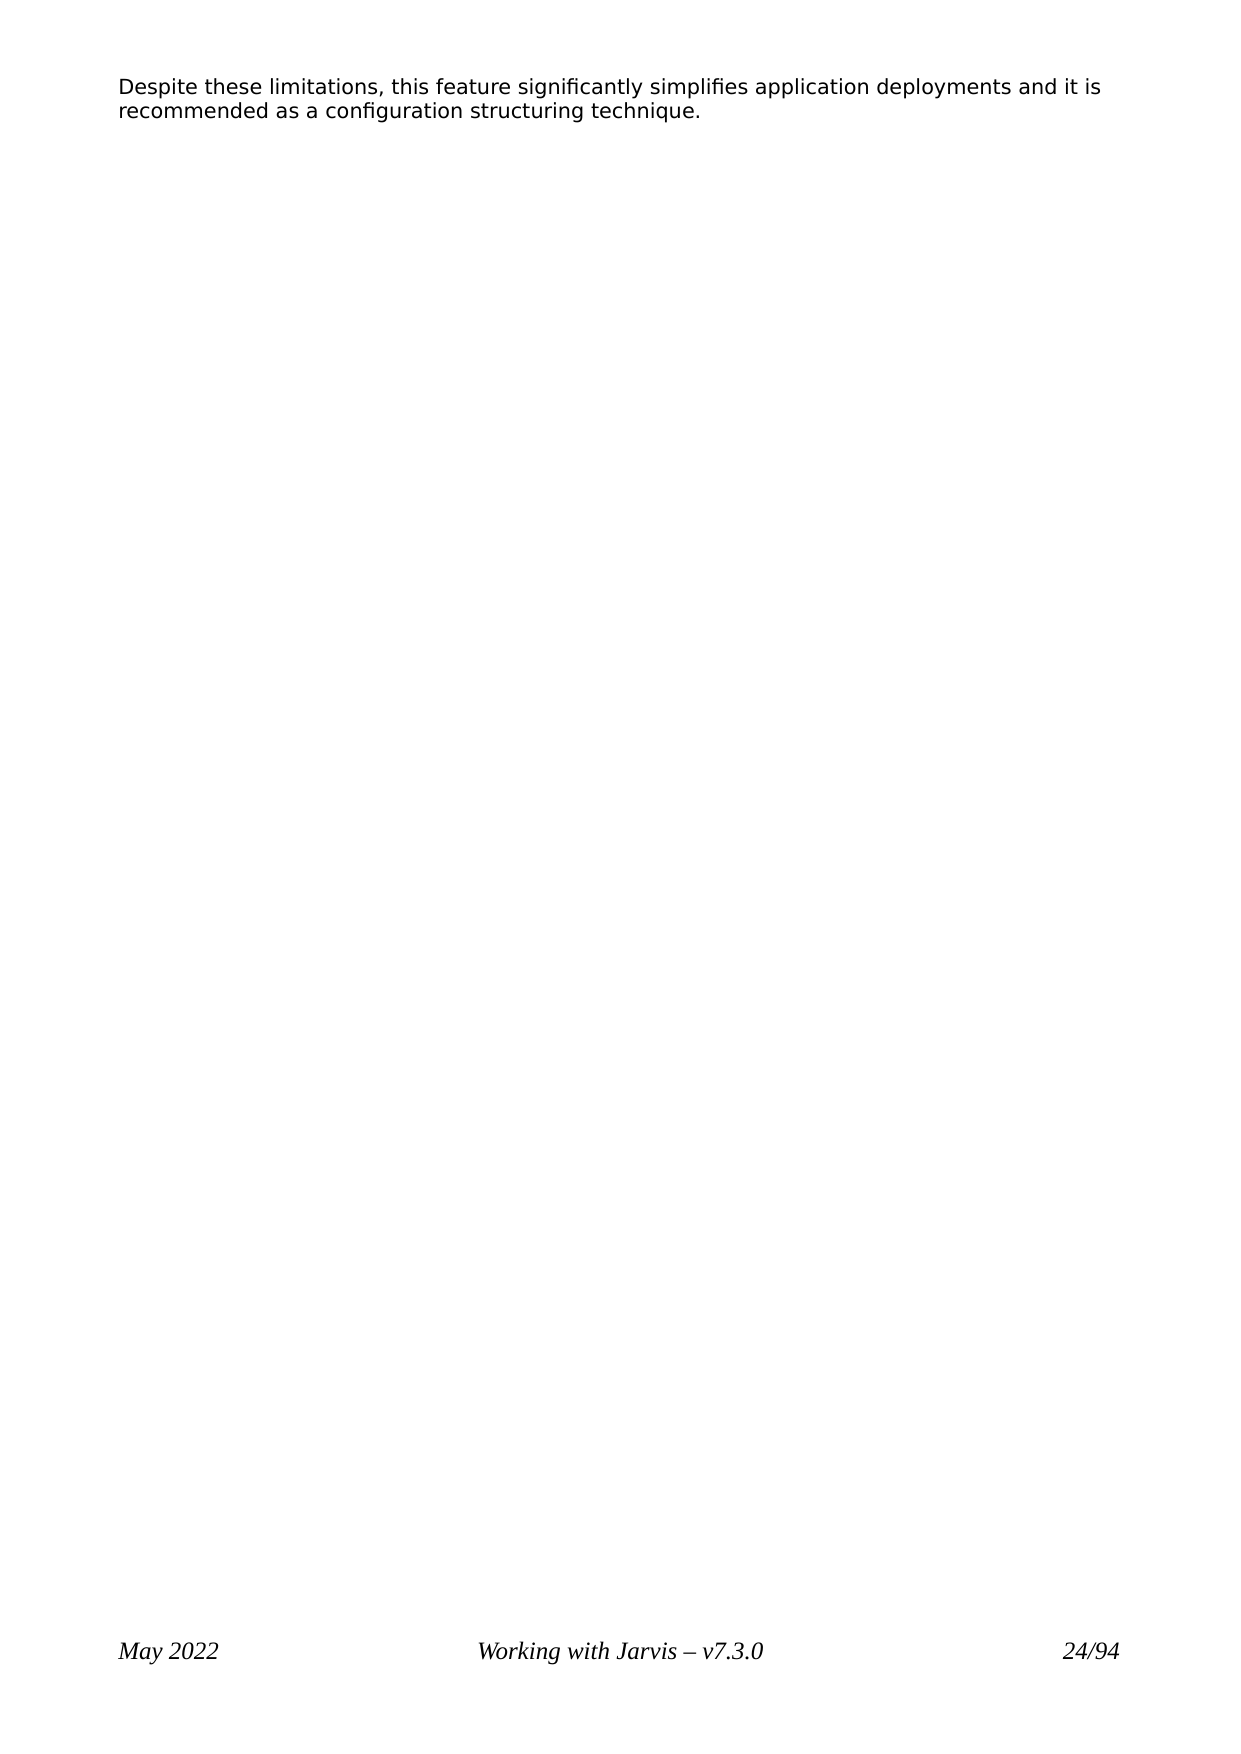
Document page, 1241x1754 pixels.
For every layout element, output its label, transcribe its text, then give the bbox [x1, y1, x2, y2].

text Despite these limitations, this feature significantly simplifies application deployments and it is recommended as a configuration structuring technique. [118, 75, 1122, 123]
